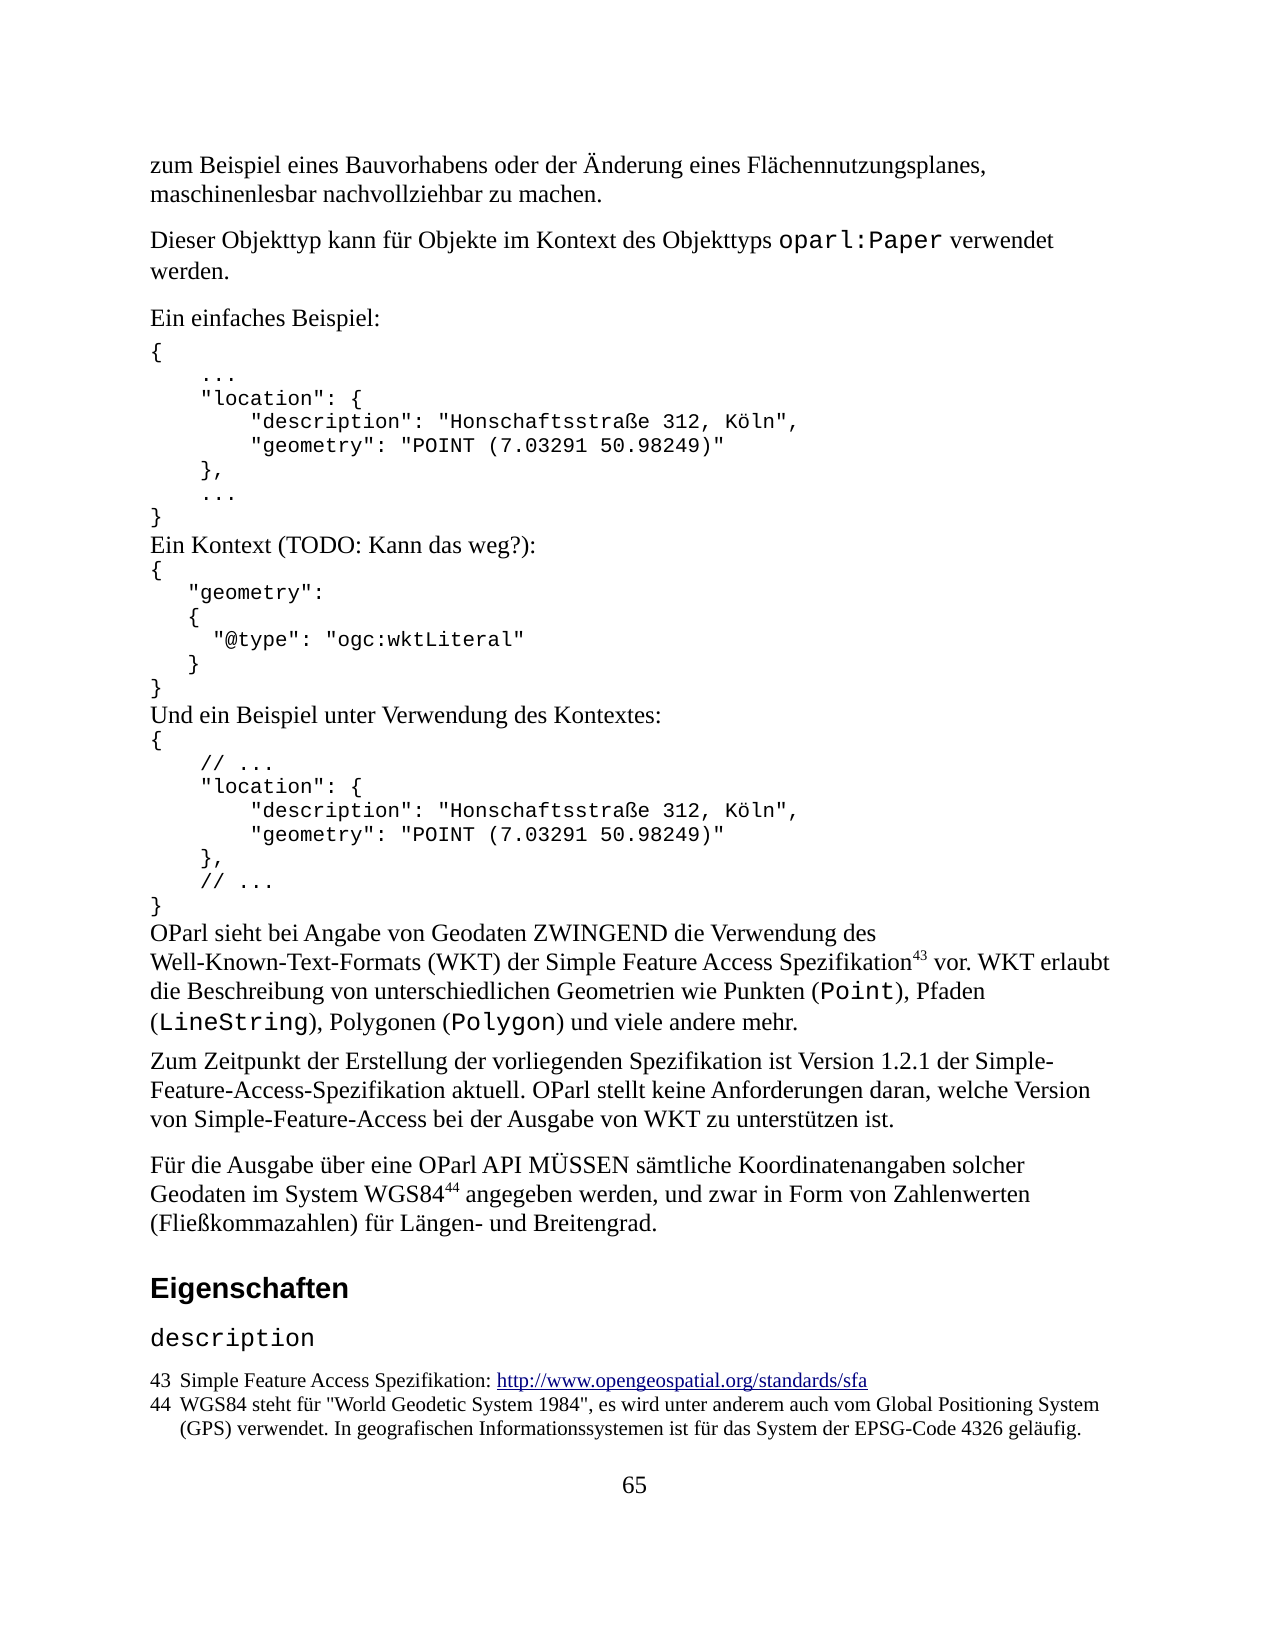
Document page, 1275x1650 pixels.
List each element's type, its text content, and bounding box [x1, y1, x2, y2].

text zum Beispiel eines Bauvorhabens oder der Änderung eines Flächennutzungsplanes, maschinenlesbar nachvollziehbar zu machen. [150, 150, 1125, 207]
text Und ein Beispiel unter Verwendung des Kontextes: [150, 700, 1125, 729]
text Dieser Objekttyp kann für Objekte im Kontext des Objekttyps oparl:Paper verwendet werden. [150, 225, 1125, 285]
text Ein einfaches Beispiel: [150, 303, 1125, 332]
text { [150, 606, 1125, 629]
text WGS84 steht für "World Geodetic System 1984", es wird unter anderem auch vom Global Positioning System (GPS) verwendet. In geografischen Informationssystemen ist für das System der EPSG-Code 4326 geläufig. [150, 1392, 1125, 1440]
text "location": { [150, 776, 1125, 800]
text ... [150, 364, 1125, 388]
text "geometry": [150, 582, 1125, 606]
text } [150, 653, 1125, 677]
text OParl sieht bei Angabe von Geodaten ZWINGEND die Verwendung des Well-Known-Text-Formats (WKT) der Simple Feature Access Spezifikation vor. WKT erlaubt die Beschreibung von unterschiedlichen Geometrien wie Punkten (Point), Pfaden (LineString), Polygonen (Polygon) und viele andere mehr. [150, 918, 1125, 1037]
text { [150, 729, 1125, 753]
text } [150, 895, 1125, 918]
text "location": { [150, 388, 1125, 412]
text Für die Ausgabe über eine OParl API MÜSSEN sämtliche Koordinatenangaben solcher Geodaten im System WGS84 angegeben werden, und zwar in Form von Zahlenwerten (Fließkommazahlen) für Längen- und Breitengrad. [150, 1151, 1125, 1237]
text Simple Feature Access Spezifikation: http://www.opengeospatial.org/standards/sfa [150, 1368, 1125, 1392]
text "@type": "ogc:wktLiteral" [150, 629, 1125, 653]
text }, [150, 847, 1125, 871]
text Ein Kontext (TODO: Kann das weg?): [150, 530, 1125, 558]
text // ... [150, 753, 1125, 776]
text "geometry": "POINT (7.03291 50.98249)" [150, 824, 1125, 847]
text "geometry": "POINT (7.03291 50.98249)" [150, 435, 1125, 459]
text { [150, 558, 1125, 582]
text } [150, 677, 1125, 700]
text ... [150, 482, 1125, 506]
text "description": "Honschaftsstraße 312, Köln", [150, 800, 1125, 824]
text // ... [150, 871, 1125, 895]
text }, [150, 459, 1125, 482]
text } [150, 506, 1125, 530]
text { [150, 341, 1125, 364]
text "description": "Honschaftsstraße 312, Köln", [150, 412, 1125, 435]
text description [150, 1326, 1125, 1354]
subtitle Eigenschaften [150, 1271, 1125, 1304]
text Zum Zeitpunkt der Erstellung der vorliegenden Spezifikation ist Version 1.2.1 der Simple-Feature-Access-Spezifikation aktuell. OParl stellt keine Anforderungen daran, welche Version von Simple-Feature-Access bei der Ausgabe von WKT zu unterstützen ist. [150, 1046, 1125, 1133]
